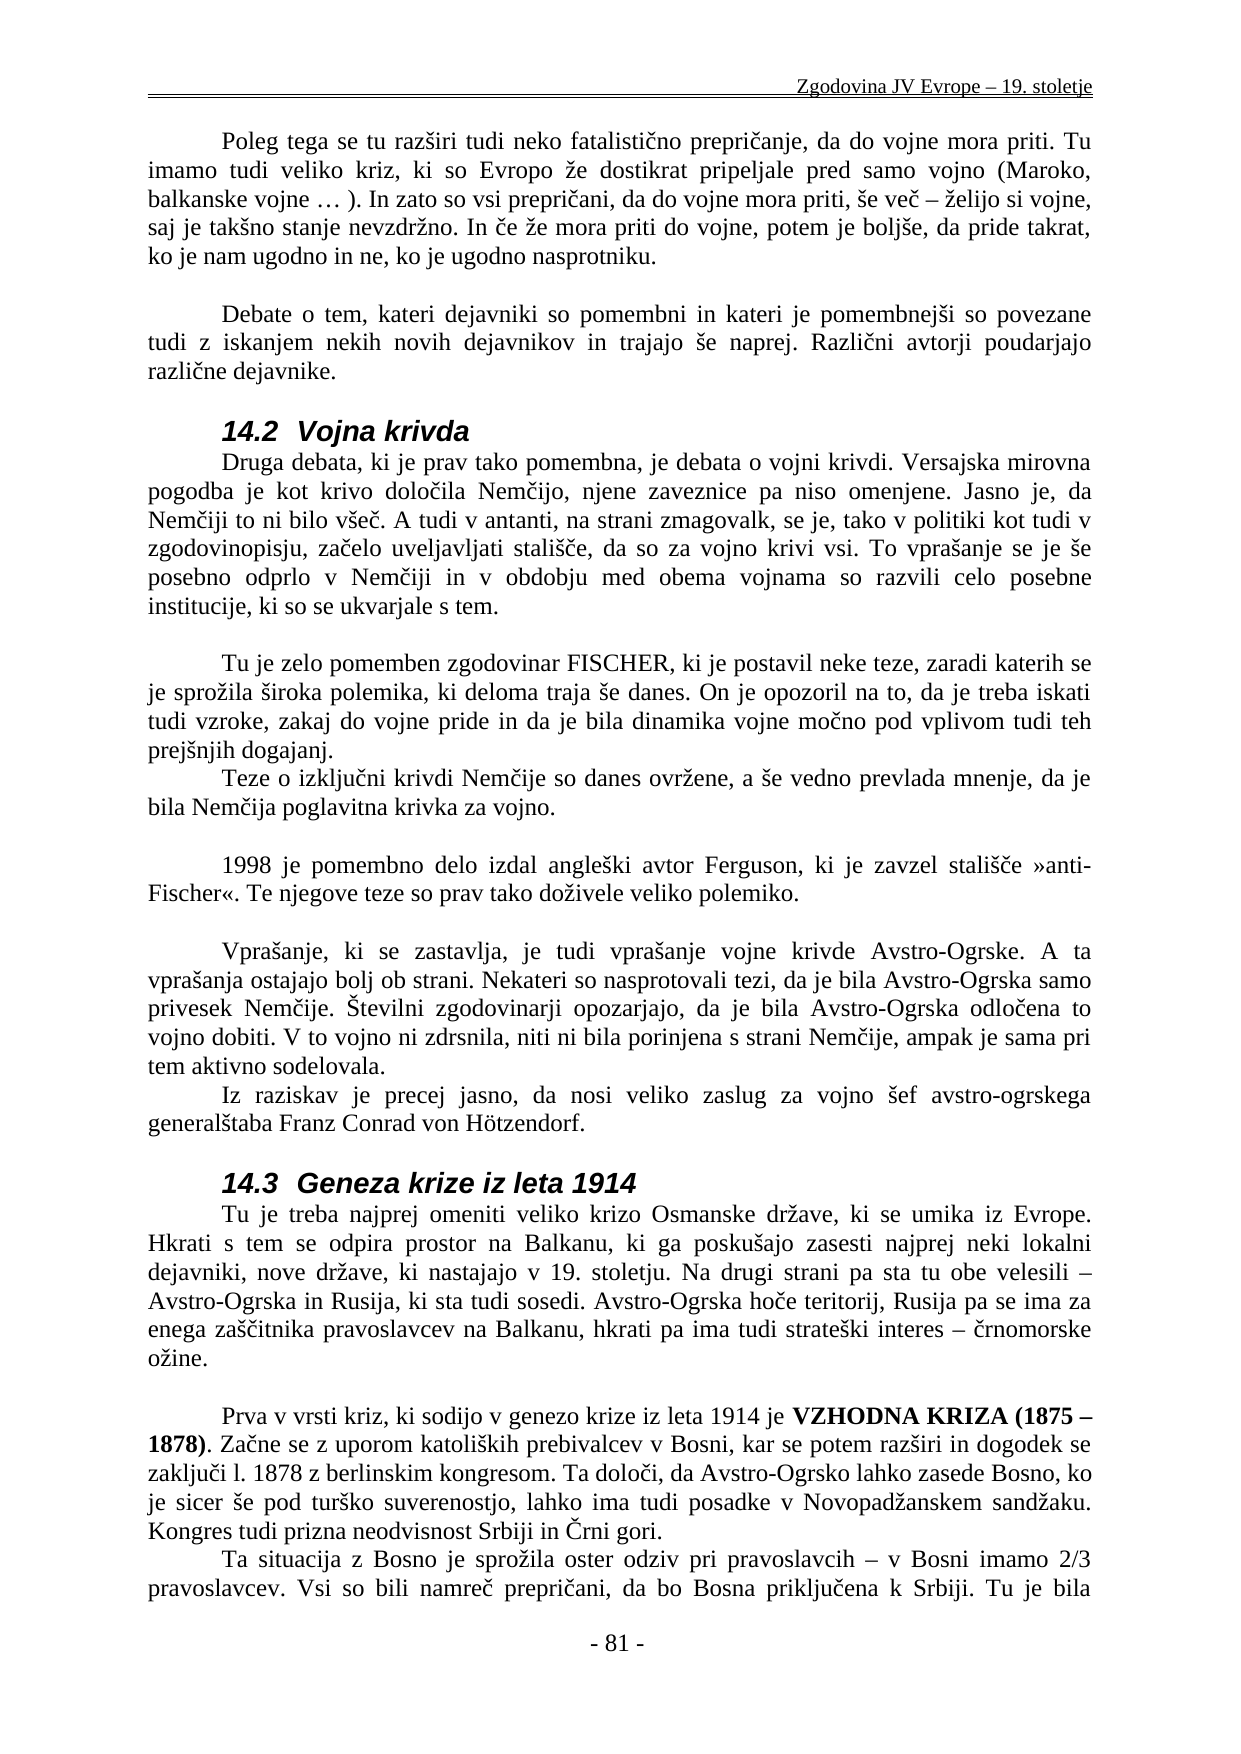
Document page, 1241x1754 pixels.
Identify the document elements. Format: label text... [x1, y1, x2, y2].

text Teze o izključni krivdi Nemčije so danes ovržene, a še vedno prevlada mnenje, da je bila Nemčija poglavitna krivka za vojno. [148, 763, 1093, 821]
text Tu je zelo pomemben zgodovinar FISCHER, ki je postavil neke teze, zaradi katerih se je sprožila široka polemika, ki deloma traja še danes. On je opozoril na to, da je treba iskati tudi vzroke, zakaj do vojne pride in da je bila dinamika vojne močno pod vplivom tudi teh prejšnjih dogajanj. [148, 648, 1093, 763]
text Vprašanje, ki se zastavlja, je tudi vprašanje vojne krivde Avstro-Ogrske. A ta vprašanja ostajajo bolj ob strani. Nekateri so nasprotovali tezi, da je bila Avstro-Ogrska samo privesek Nemčije. Številni zgodovinarji opozarjajo, da je bila Avstro-Ogrska odločena to vojno dobiti. V to vojno ni zdrsnila, niti ni bila porinjena s strani Nemčije, ampak je sama pri tem aktivno sodelovala. [148, 936, 1093, 1080]
text Debate o tem, kateri dejavniki so pomembni in kateri je pomembnejši so povezane tudi z iskanjem nekih novih dejavnikov in trajajo še naprej. Različni avtorji poudarjajo različne dejavnike. [148, 299, 1093, 385]
text Prva v vrsti kriz, ki sodijo v genezo krize iz leta 1914 je VZHODNA KRIZA (1875 – 1878). Začne se z uporom katoliških prebivalcev v Bosni, kar se potem razširi in dogodek se zaključi l. 1878 z berlinskim kongresom. Ta določi, da Avstro-Ogrsko lahko zasede Bosno, ko je sicer še pod turško suverenostjo, lahko ima tudi posadke v Novopadžanskem sandžaku. Kongres tudi prizna neodvisnost Srbiji in Črni gori. [148, 1401, 1093, 1544]
subtitle Geneza krize iz leta 1914 [221, 1166, 1093, 1199]
text Tu je treba najprej omeniti veliko krizo Osmanske države, ki se umika iz Evrope. Hkrati s tem se odpira prostor na Balkanu, ki ga poskušajo zasesti najprej neki lokalni dejavniki, nove države, ki nastajajo v 19. stoletju. Na drugi strani pa sta tu obe velesili – Avstro-Ogrska in Rusija, ki sta tudi sosedi. Avstro-Ogrska hoče teritorij, Rusija pa se ima za enega zaščitnika pravoslavcev na Balkanu, hkrati pa ima tudi strateški interes – črnomorske ožine. [148, 1199, 1093, 1372]
subtitle Vojna krivda [221, 414, 1093, 447]
text 1998 je pomembno delo izdal angleški avtor Ferguson, ki je zavzel stališče »anti-Fischer«. Te njegove teze so prav tako doživele veliko polemiko. [148, 850, 1093, 907]
text Iz raziskav je precej jasno, da nosi veliko zaslug za vojno šef avstro-ogrskega generalštaba Franz Conrad von Hötzendorf. [148, 1080, 1093, 1137]
text Druga debata, ki je prav tako pomembna, je debata o vojni krivdi. Versajska mirovna pogodba je kot krivo določila Nemčijo, njene zaveznice pa niso omenjene. Jasno je, da Nemčiji to ni bilo všeč. A tudi v antanti, na strani zmagovalk, se je, tako v politiki kot tudi v zgodovinopisju, začelo uveljavljati stališče, da so za vojno krivi vsi. To vprašanje se je še posebno odprlo v Nemčiji in v obdobju med obema vojnama so razvili celo posebne institucije, ki so se ukvarjale s tem. [148, 447, 1093, 620]
text Poleg tega se tu razširi tudi neko fatalistično prepričanje, da do vojne mora priti. Tu imamo tudi veliko kriz, ki so Evropo že dostikrat pripeljale pred samo vojno (Maroko, balkanske vojne … ). In zato so vsi prepričani, da do vojne mora priti, še več – želijo si vojne, saj je takšno stanje nevzdržno. In če že mora priti do vojne, potem je boljše, da pride takrat, ko je nam ugodno in ne, ko je ugodno nasprotniku. [148, 126, 1093, 270]
text Ta situacija z Bosno je sprožila oster odziv pri pravoslavcih – v Bosni imamo 2/3 pravoslavcev. Vsi so bili namreč prepričani, da bo Bosna priključena k Srbiji. Tu je bila [148, 1544, 1093, 1602]
